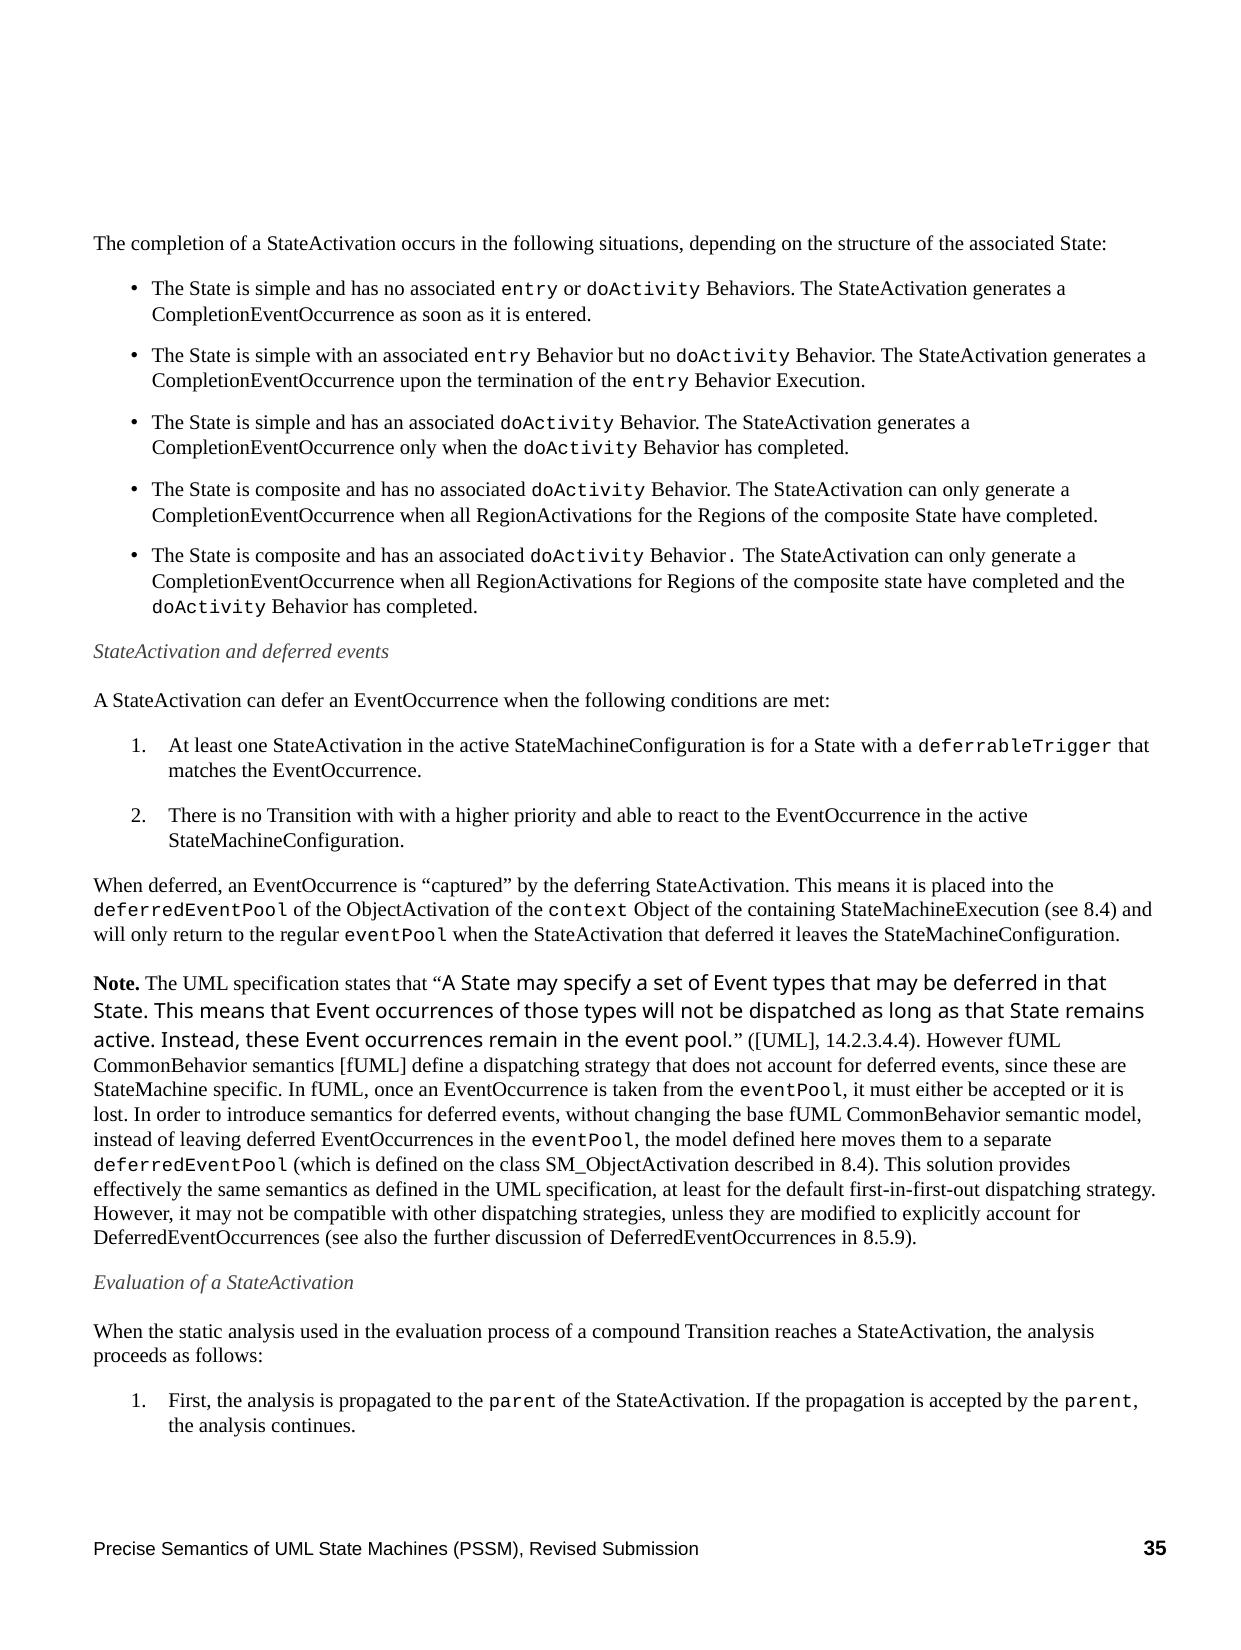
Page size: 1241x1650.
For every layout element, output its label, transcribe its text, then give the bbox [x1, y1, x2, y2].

text The completion of a StateActivation occurs in the following situations, depending on the structure of the associated State: [93, 231, 1164, 255]
list There is no Transition with with a higher priority and able to react to the EventOccurrence in the active StateMachineConfiguration. [131, 803, 1164, 852]
text A StateActivation can defer an EventOccurrence when the following conditions are met: [93, 688, 1164, 712]
list First, the analysis is propagated to the parent of the StateActivation. If the propagation is accepted by the parent, the analysis continues. [131, 1388, 1164, 1437]
text When the static analysis used in the evaluation process of a compound Transition reaches a StateActivation, the analysis proceeds as follows: [93, 1318, 1164, 1367]
list The State is simple with an associated entry Behavior but no doActivity Behavior. The StateActivation generates a CompletionEventOccurrence upon the termination of the entry Behavior Execution. [131, 343, 1164, 393]
list The State is composite and has an associated doActivity Behavior. The StateActivation can only generate a CompletionEventOccurrence when all RegionActivations for Regions of the composite state have completed and the doActivity Behavior has completed. [131, 543, 1164, 619]
list The State is simple and has no associated entry or doActivity Behaviors. The StateActivation generates a CompletionEventOccurrence as soon as it is entered. [131, 276, 1164, 326]
subtitle StateActivation and deferred events [93, 639, 1164, 663]
list At least one StateActivation in the active StateMachineConfiguration is for a State with a deferrableTrigger that matches the EventOccurrence. [131, 733, 1164, 782]
list The State is simple and has an associated doActivity Behavior. The StateActivation generates a CompletionEventOccurrence only when the doActivity Behavior has completed. [131, 410, 1164, 460]
subtitle Evaluation of a StateActivation [93, 1270, 1164, 1294]
text When deferred, an EventOccurrence is “captured” by the deferring StateActivation. This means it is placed into the deferredEventPool of the ObjectActivation of the context Object of the containing StateMachineExecution (see 8.4) and will only return to the regular eventPool when the StateActivation that deferred it leaves the StateMachineConfiguration. [93, 873, 1164, 947]
list The State is composite and has no associated doActivity Behavior. The StateActivation can only generate a CompletionEventOccurrence when all RegionActivations for the Regions of the composite State have completed. [131, 477, 1164, 527]
text Note. The UML specification states that “A State may specify a set of Event types that may be deferred in that State. This means that Event occurrences of those types will not be dispatched as long as that State remains active. Instead, these Event occurrences remain in the event pool.” ([UML], 14.2.3.4.4). However fUML CommonBehavior semantics [fUML] define a dispatching strategy that does not account for deferred events, since these are StateMachine specific. In fUML, once an EventOccurrence is taken from the eventPool, it must either be accepted or it is lost. In order to introduce semantics for deferred events, without changing the base fUML CommonBehavior semantic model, instead of leaving deferred EventOccurrences in the eventPool, the model defined here moves them to a separate deferredEventPool (which is defined on the class SM_ObjectActivation described in 8.4). This solution provides effectively the same semantics as defined in the UML specification, at least for the default first-in-first-out dispatching strategy. However, it may not be compatible with other dispatching strategies, unless they are modified to explicitly account for DeferredEventOccurrences (see also the further discussion of DeferredEventOccurrences in 8.5.9). [93, 968, 1164, 1249]
